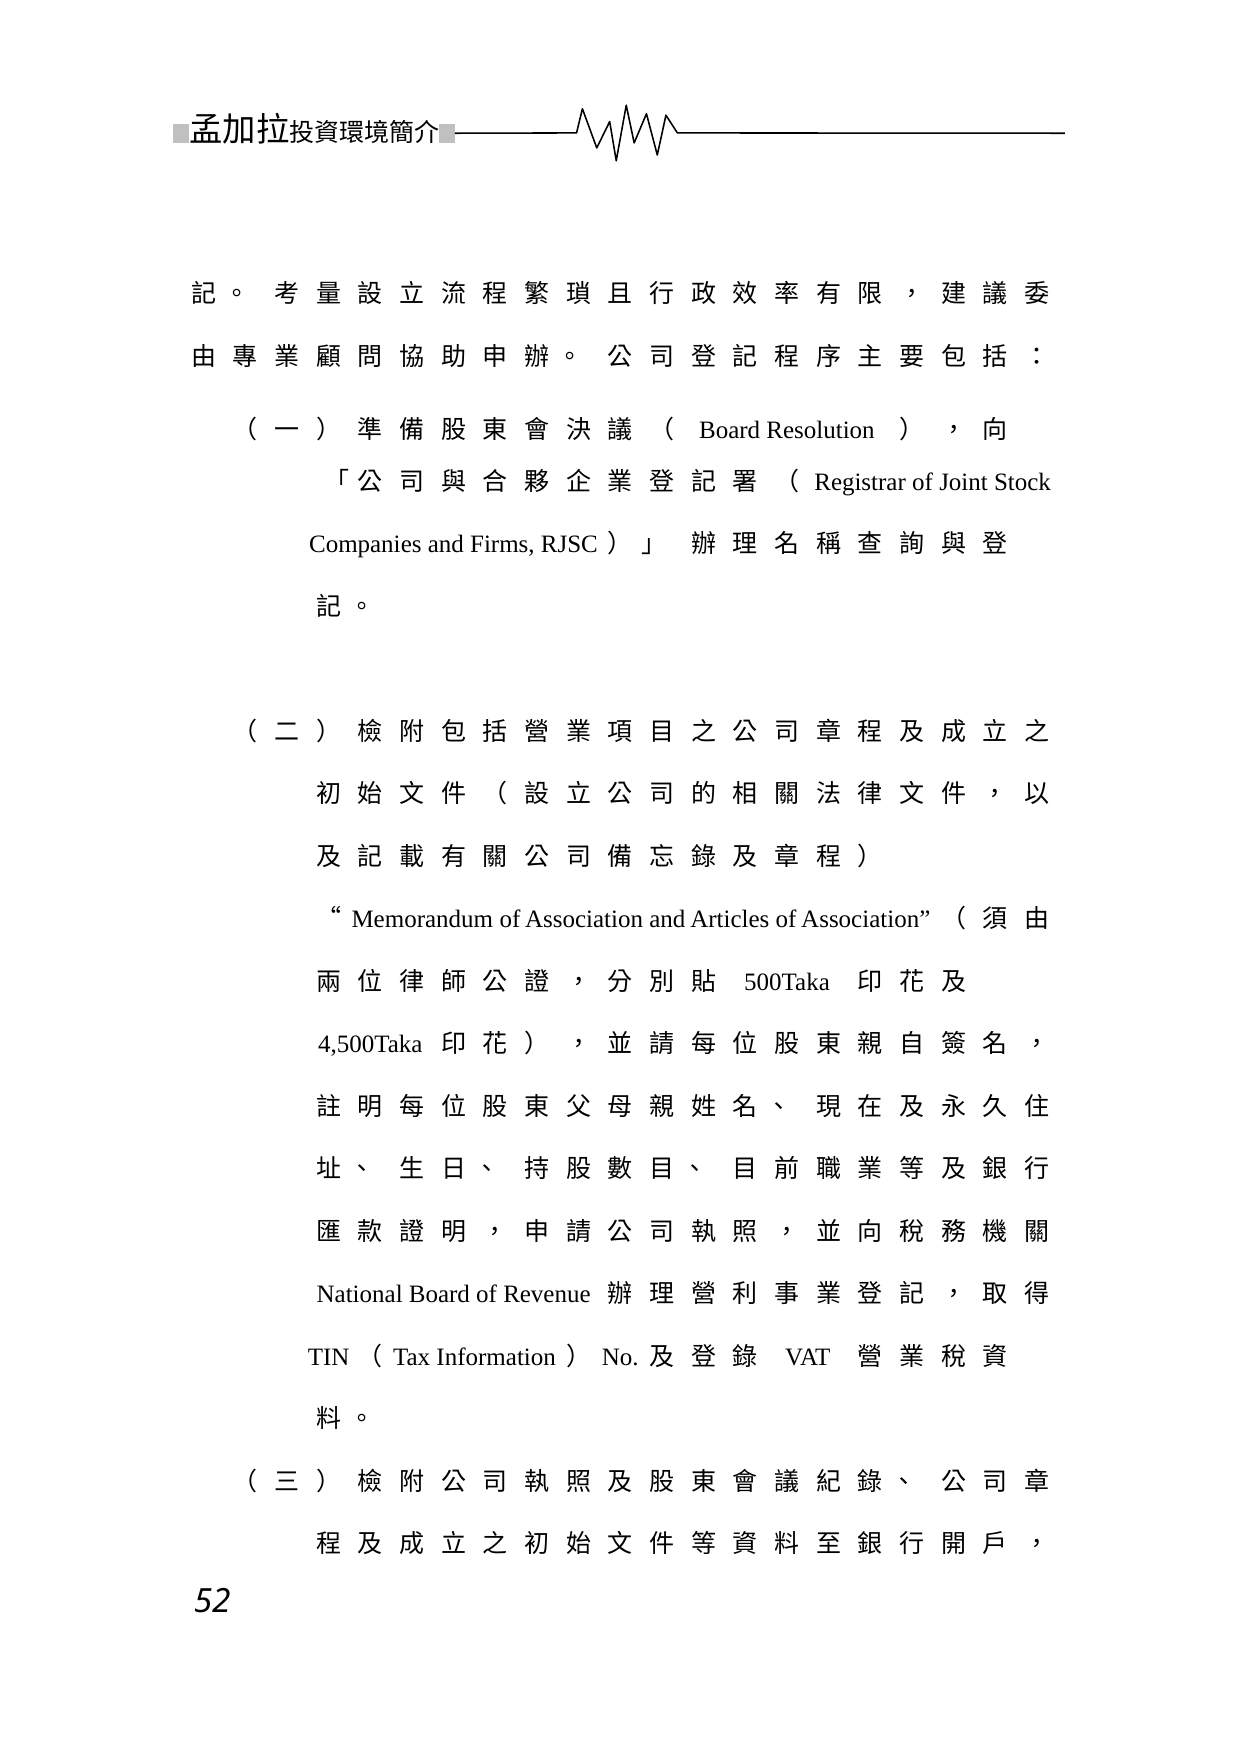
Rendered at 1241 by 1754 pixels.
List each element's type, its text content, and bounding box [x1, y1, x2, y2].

text 記。考量設立流程繁瑣且行政效率有限，建議委由專業顧問協助申辦。公司登記程序主要包括： [183, 250, 1058, 375]
text （三）檢附公司執照及股東會議紀錄、公司章程及成立之初始文件等資料至銀行開戶， [207, 1438, 1058, 1563]
text （一）準備股東會決議（Board Resolution），向「公司與合夥企業登記署（Registrar of Joint Stock Companies and Firms, RJSC）」辦理名稱查詢與登記。 [207, 375, 1058, 625]
text （二）檢附包括營業項目之公司章程及成立之初始文件（設立公司的相關法律文件，以及記載有關公司備忘錄及章程）“Memorandum of Association and Articles of Association”（須由兩位律師公證，分別貼500Taka印花及4,500Taka印花），並請每位股東親自簽名，註明每位股東父母親姓名、現在及永久住址、生日、持股數目、目前職業等及銀行匯款證明，申請公司執照，並向稅務機關National Board of Revenue辦理營利事業登記，取得TIN（Tax Information）No.及登錄VAT營業稅資料。 [207, 688, 1058, 1438]
